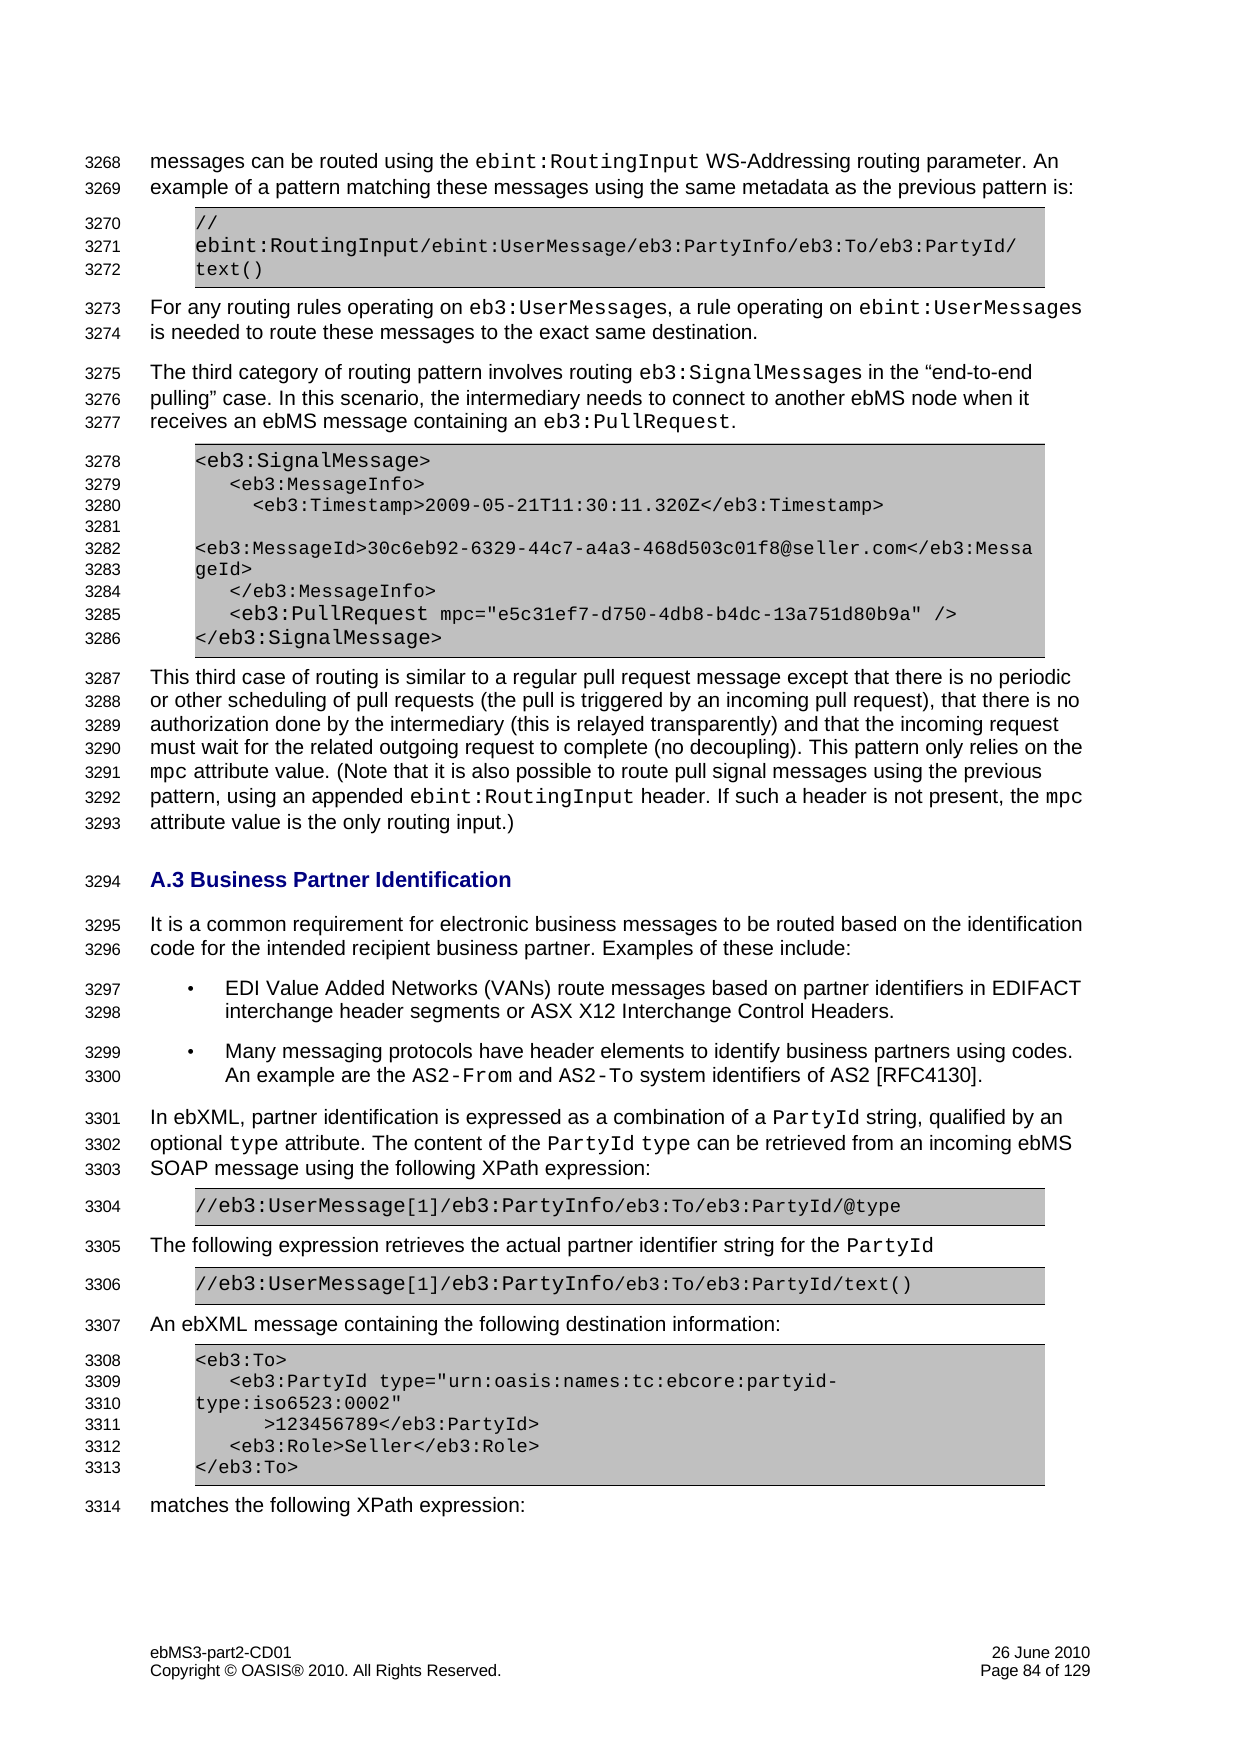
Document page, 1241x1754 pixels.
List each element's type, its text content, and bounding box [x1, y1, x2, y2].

text //eb3:UserMessage[1]/eb3:PartyInfo/eb3:To/eb3:PartyId/@type [195, 1189, 1045, 1225]
text <eb3:To> [195, 1345, 1045, 1365]
text It is a common requirement for electronic business messages to be routed based on the identification code for the intended recipient business partner. Examples of these include: [150, 912, 1090, 959]
text This third case of routing is similar to a regular pull request message except that there is no periodic or other scheduling of pull requests (the pull is triggered by an incoming pull request), that there is no authorization done by the intermediary (this is relayed transparently) and that the incoming request must wait for the related outgoing request to complete (no decoupling). This pattern only relies on the mpc attribute value. (Note that it is also possible to route pull signal messages using the previous pattern, using an appended ebint:RoutingInput header. If such a header is not present, the mpc attribute value is the only routing input.) [150, 665, 1090, 834]
text // ebint:RoutingInput/ebint:UserMessage/eb3:PartyInfo/eb3:To/eb3:PartyId/text() [195, 208, 1045, 287]
list Many messaging protocols have header elements to identify business partners using codes. An example are the AS2-From and AS2-To system identifiers of AS2 [RFC4130]. [187, 1040, 1090, 1089]
text For any routing rules operating on eb3:UserMessages, a rule operating on ebint:UserMessages is needed to route these messages to the exact same destination. [150, 295, 1090, 344]
text <eb3:PullRequest mpc="e5c31ef7-d750-4db8-b4dc-13a751d80b9a" /> [195, 596, 1045, 620]
list EDI Value Added Networks (VANs) route messages based on partner identifiers in EDIFACT interchange header segments or ASX X12 Interchange Control Headers. [187, 976, 1090, 1023]
text <eb3:Role>Seller</eb3:Role> [195, 1430, 1045, 1451]
text matches the following XPath expression: [150, 1494, 1090, 1517]
text The third category of routing pattern involves routing eb3:SignalMessages in the “end-to-end pulling” case. In this scenario, the intermediary needs to connect to another ebMS node when it receives an ebMS message containing an eb3:PullRequest. [150, 361, 1090, 435]
text //eb3:UserMessage[1]/eb3:PartyInfo/eb3:To/eb3:PartyId/text() [195, 1268, 1045, 1304]
text An ebXML message containing the following destination information: [150, 1312, 1090, 1336]
text The following expression retrieves the actual partner identifier string for the PartyId [150, 1233, 1090, 1259]
text <eb3:MessageInfo> [195, 467, 1045, 489]
text In ebXML, partner identification is expressed as a combination of a PartyId string, qualified by an optional type attribute. The content of the PartyId type can be retrieved from an incoming ebMS SOAP message using the following XPath expression: [150, 1106, 1090, 1180]
text </eb3:SignalMessage> [195, 620, 1045, 657]
text <eb3:Timestamp>2009-05-21T11:30:11.320Z</eb3:Timestamp> [195, 489, 1045, 510]
text <eb3:PartyId type="urn:oasis:names:tc:ebcore:partyid-type:iso6523:0002" >123456789</eb3:PartyId> [195, 1365, 1045, 1430]
text messages can be routed using the ebint:RoutingInput WS-Addressing routing parameter. An example of a pattern matching these messages using the same metadata as the previous pattern is: [150, 150, 1090, 199]
text </eb3:MessageInfo> [195, 575, 1045, 596]
text <eb3:SignalMessage> [195, 445, 1045, 467]
subtitle Business Partner Identification [150, 867, 1090, 892]
text <eb3:MessageId>30c6eb92-6329-44c7-a4a3-468d503c01f8@seller.com</eb3:MessageId> [195, 510, 1045, 575]
text </eb3:To> [195, 1451, 1045, 1485]
